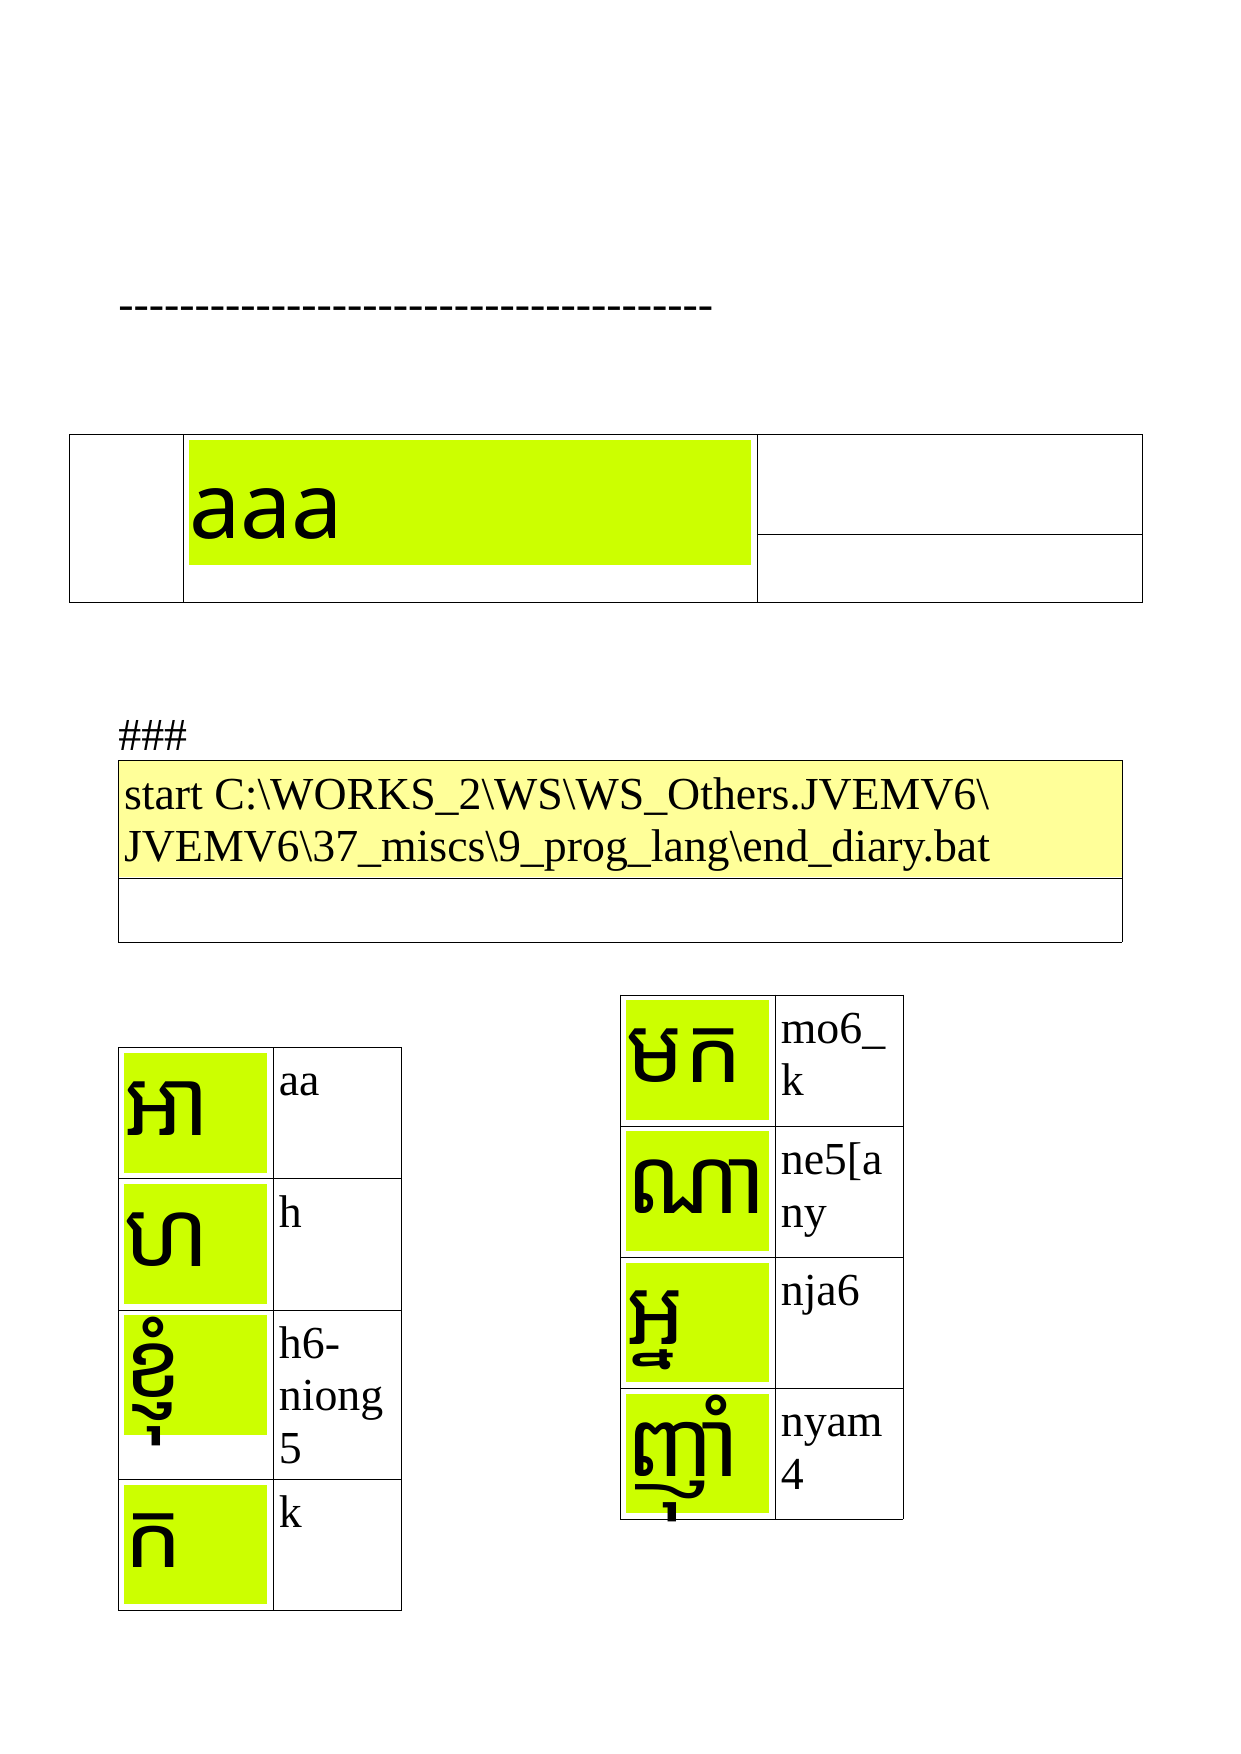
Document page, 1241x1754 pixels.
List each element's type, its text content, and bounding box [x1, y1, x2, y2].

table_cell k [274, 1480, 401, 1610]
table_cell nja6 [776, 1258, 903, 1388]
table_header [70, 435, 183, 602]
table_cell nyam4 [776, 1389, 903, 1519]
table_cell [758, 535, 1142, 602]
text --------------------------------------- [118, 276, 1122, 329]
text ### [118, 708, 1122, 760]
table_cell [119, 879, 1122, 942]
table_header [758, 435, 1142, 534]
table_cell មក [621, 996, 775, 1126]
table_header aa [274, 1048, 401, 1178]
table_cell ne5[any [776, 1127, 903, 1257]
table_cell mo6_k [776, 996, 903, 1126]
table_cell h6-niong5 [274, 1311, 401, 1479]
table_header អា [119, 1048, 273, 1178]
table_header start C:\WORKS_2\WS\WS_Others.JVEMV6\JVEMV6\37_miscs\9_prog_lang\end_diary.bat [119, 761, 1122, 877]
table_cell ញ៉ាំ [621, 1389, 775, 1519]
table_cell ណា [621, 1127, 775, 1257]
table_cell អ្ន [621, 1258, 775, 1388]
table_cell ខ្ញុំ [119, 1311, 273, 1479]
table_cell h [274, 1179, 401, 1309]
table_cell ក [119, 1480, 273, 1610]
table_cell ហ [119, 1179, 273, 1309]
table_header aaa [184, 435, 757, 602]
